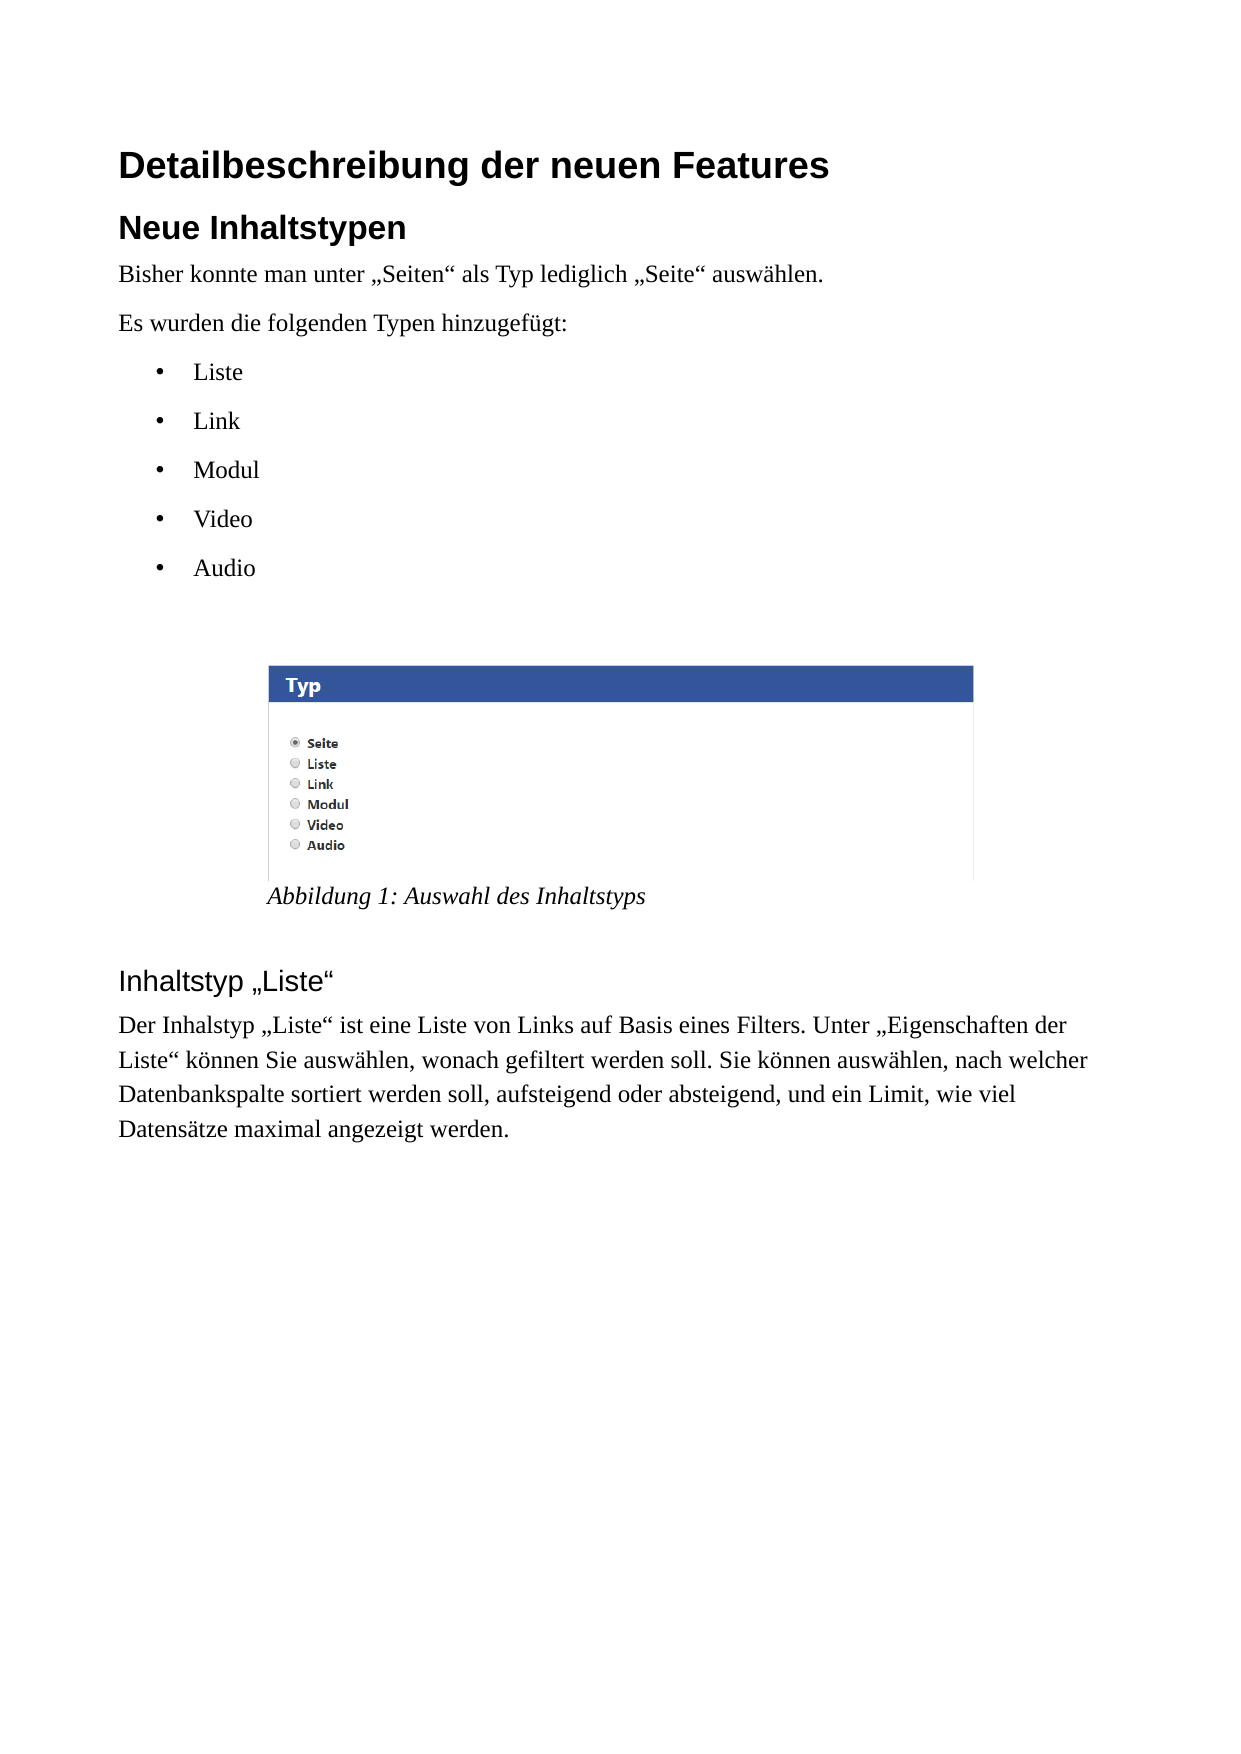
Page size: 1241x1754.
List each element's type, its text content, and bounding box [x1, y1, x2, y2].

subtitle Detailbeschreibung der neuen Features [118, 143, 1123, 187]
subtitle Neue Inhaltstypen [118, 208, 1123, 246]
list Modul [156, 455, 1123, 484]
text Es wurden die folgenden Typen hinzugefügt: [118, 308, 1123, 337]
list Video [156, 504, 1123, 533]
list Audio [156, 553, 1123, 582]
subtitle Inhaltstyp „Liste“ [118, 964, 1123, 998]
text Abbildung 1: Auswahl des Inhaltstyps [267, 881, 974, 909]
picture [267, 663, 974, 881]
text Bisher konnte man unter „Seiten“ als Typ lediglich „Seite“ auswählen. [118, 259, 1123, 287]
list Liste [156, 357, 1123, 386]
text Der Inhalstyp „Liste“ ist eine Liste von Links auf Basis eines Filters. Unter „Eigenschaften der Liste“ können Sie auswählen, wonach gefiltert werden soll. Sie können auswählen, nach welcher Datenbankspalte sortiert werden soll, aufsteigend oder absteigend, und ein Limit, wie viel Datensätze maximal angezeigt werden. [118, 1011, 1123, 1143]
list Link [156, 406, 1123, 435]
